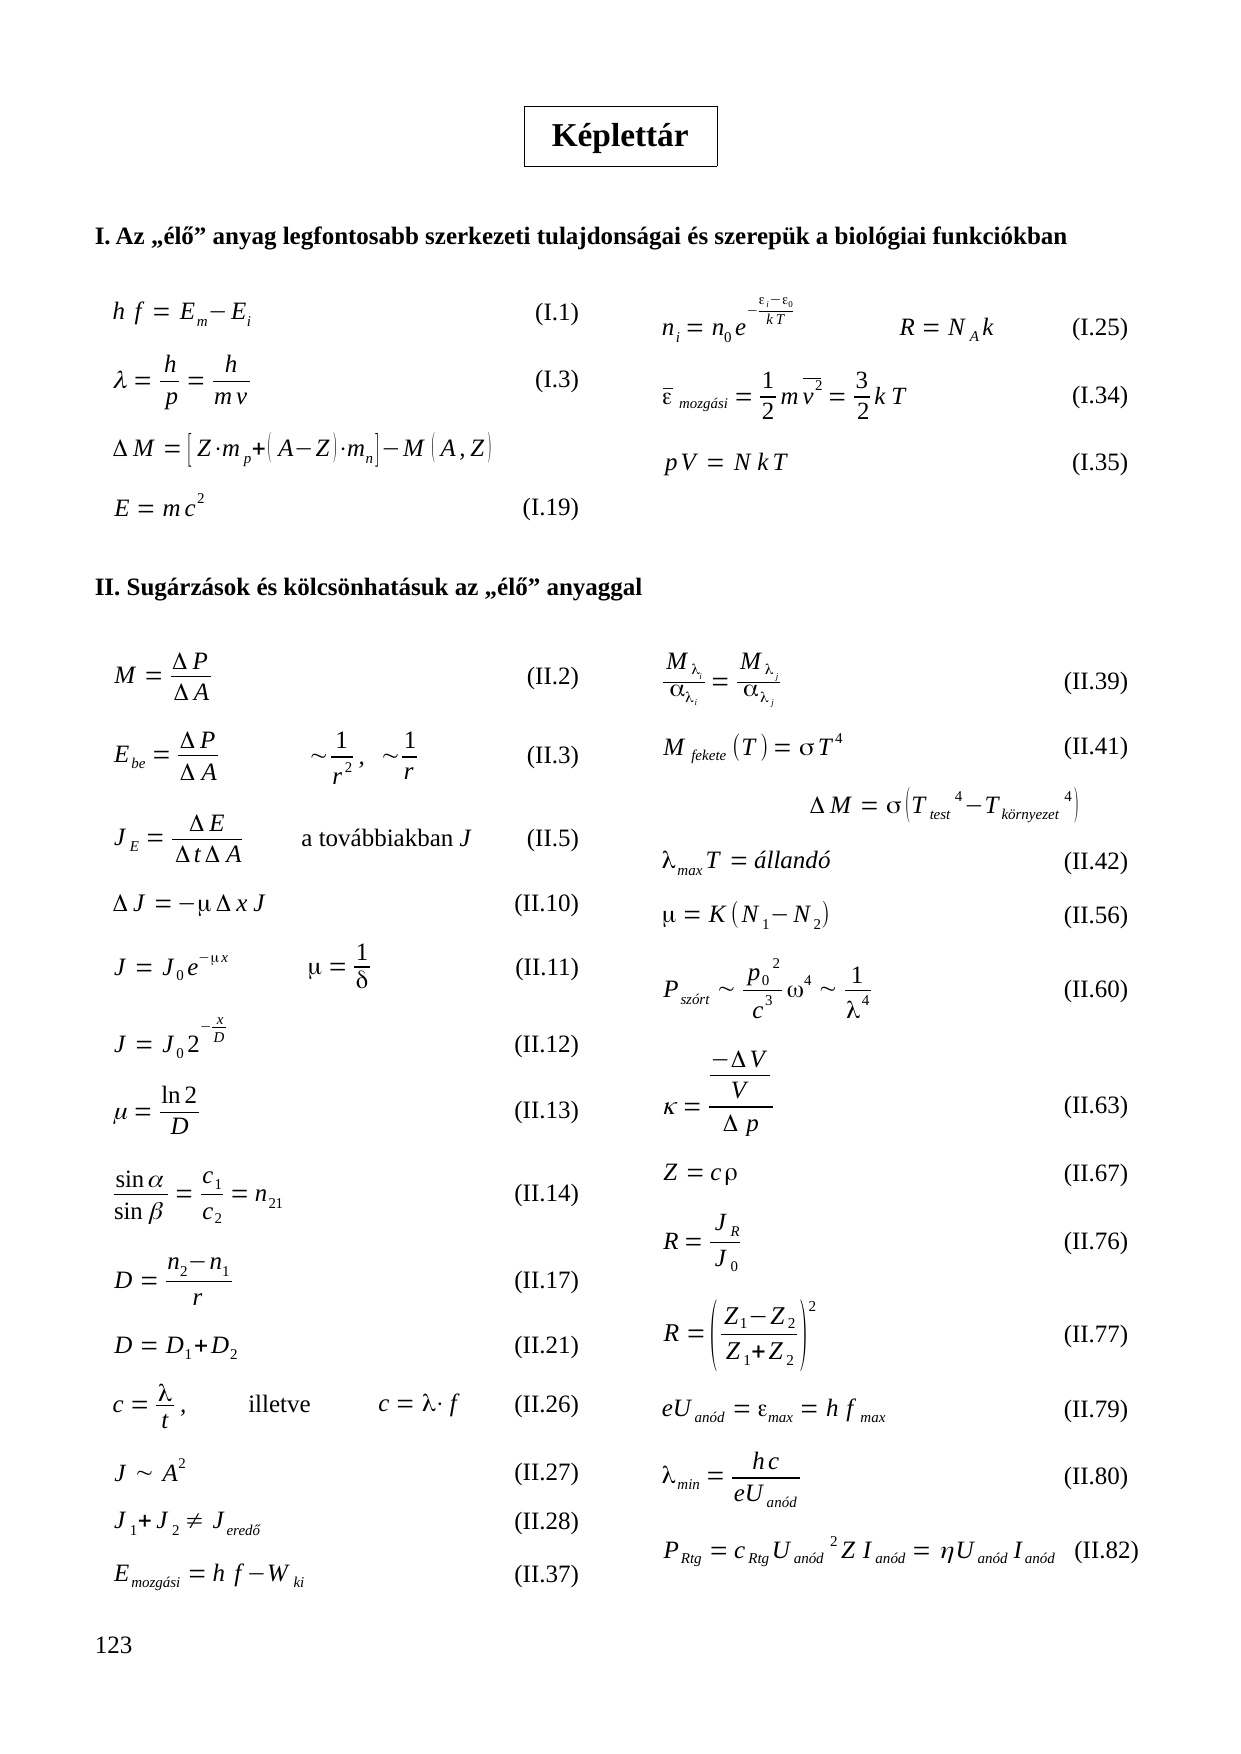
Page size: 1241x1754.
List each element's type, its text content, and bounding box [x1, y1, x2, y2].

text (II.41) [644, 729, 1146, 764]
text (II.42) [644, 846, 1146, 878]
text (II.76) [644, 1209, 1146, 1275]
text (II.56) [644, 900, 1146, 932]
text (II.2) [94, 648, 596, 707]
text (II.12) [94, 1010, 596, 1062]
text (II.60) [644, 954, 1146, 1024]
text (II.3) [94, 727, 596, 789]
text (I.34) [644, 367, 1146, 426]
text (II.39) [644, 648, 1146, 707]
subtitle I. Az „élő” anyag legfontosabb szerkezeti tulajdonságai és szerepük a biológiai funkciókban [94, 221, 1146, 249]
text (II.13) [94, 1082, 596, 1141]
text (II.17) [94, 1248, 596, 1311]
text (I.35) [644, 447, 1146, 476]
text (I.3) [94, 351, 596, 410]
text (II.82) [644, 1532, 1146, 1567]
text (II.27) [94, 1455, 596, 1486]
text (II.37) [94, 1559, 596, 1591]
subtitle Képlettár [532, 115, 708, 154]
text (II.77) [644, 1297, 1146, 1372]
subtitle II. Sugárzások és kölcsönhatásuk az „élő” anyaggal [94, 572, 1146, 600]
text (I.19) [94, 489, 596, 521]
text (II.79) [644, 1394, 1146, 1426]
text (II.63) [644, 1045, 1146, 1136]
text (II.67) [644, 1158, 1146, 1187]
text (II.10) [94, 888, 596, 918]
text (II.80) [644, 1448, 1146, 1511]
text (II.14) [94, 1161, 596, 1228]
text (II.11) [94, 938, 596, 990]
text a továbbiakban J (II.5) [94, 809, 596, 868]
text illetve (II.26) [94, 1383, 596, 1434]
text (II.21) [94, 1331, 596, 1363]
text (II.28) [94, 1506, 596, 1538]
text (I.1) [94, 297, 596, 329]
text (I.25) [644, 297, 1146, 345]
